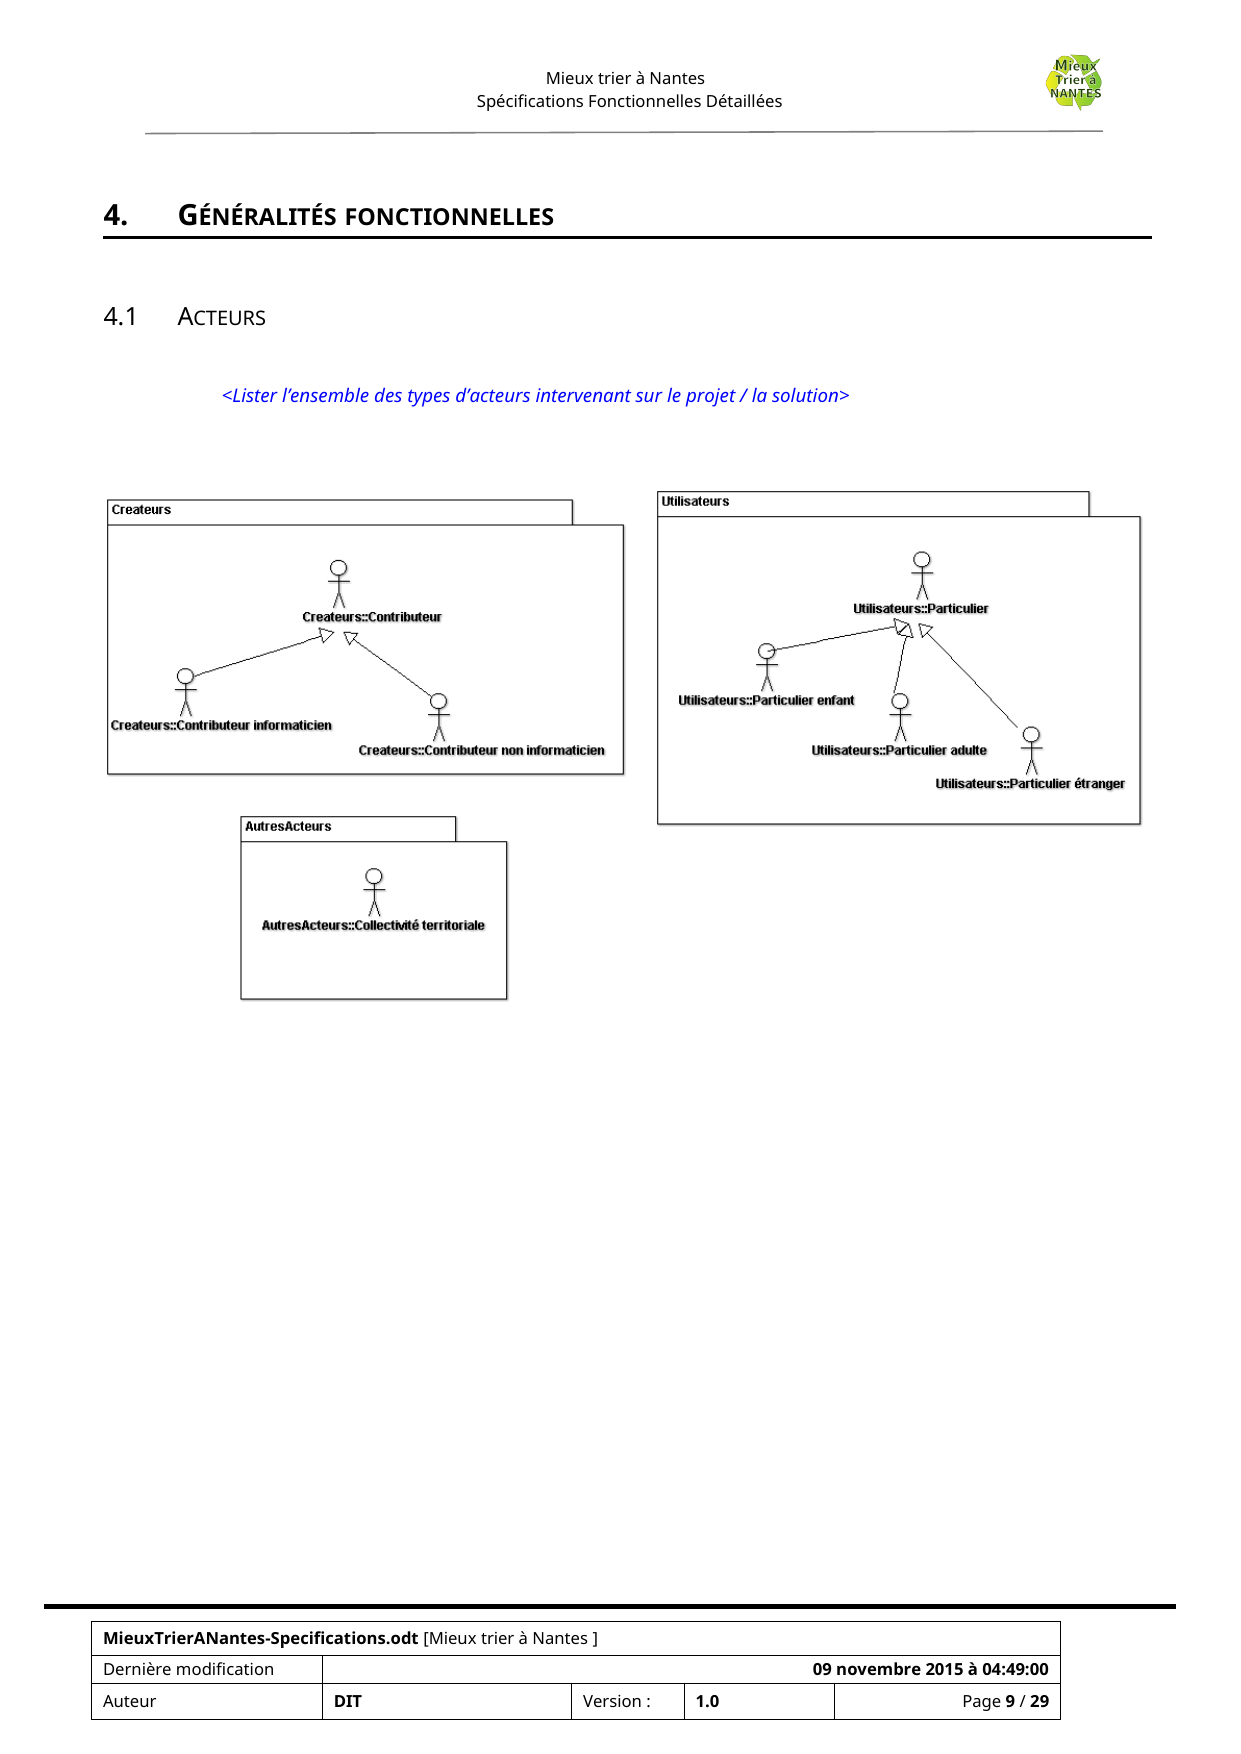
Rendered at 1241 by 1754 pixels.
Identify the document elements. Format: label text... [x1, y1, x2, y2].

subtitle Acteurs [103, 299, 1152, 333]
picture [103, 487, 1152, 1010]
picture [1044, 52, 1104, 112]
subtitle Généralités fonctionnelles [103, 194, 1152, 236]
text <Lister l’ensemble des types d’acteurs intervenant sur le projet / la solution> [221, 382, 1139, 408]
